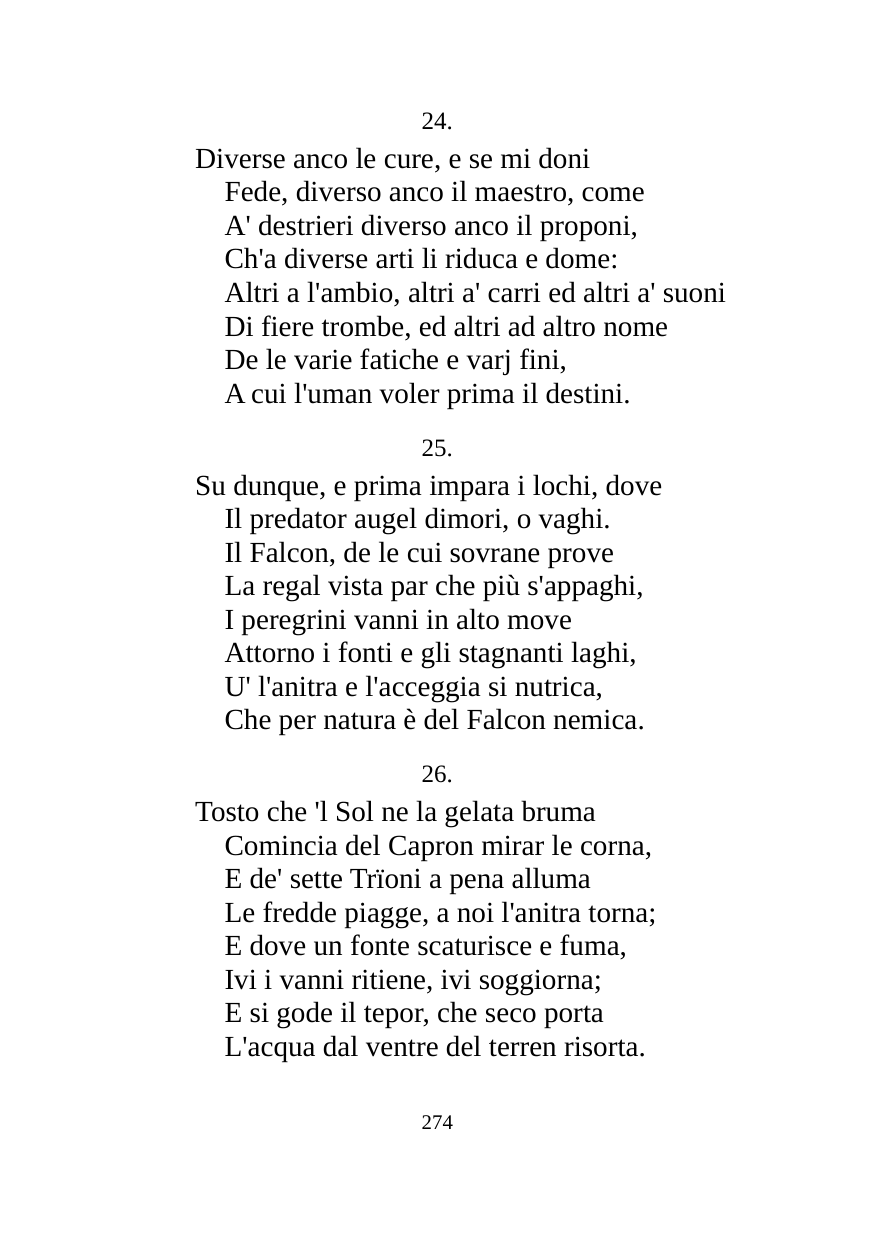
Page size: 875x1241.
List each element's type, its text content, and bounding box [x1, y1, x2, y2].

text Le fredde piagge, a noi l'anitra torna; [224, 895, 768, 928]
text Ivi i vanni ritiene, ivi soggiorna; [224, 962, 768, 996]
text I peregrini vanni in alto move [224, 602, 768, 635]
text U' l'anitra e l'acceggia si nutrica, [224, 669, 768, 702]
text Attorno i fonti e gli stagnanti laghi, [224, 635, 768, 669]
text Di fiere trombe, ed altri ad altro nome [224, 309, 768, 342]
text E de' sette Trïoni a pena alluma [224, 861, 768, 895]
text Diverse anco le cure, e se mi doni [195, 141, 768, 174]
text E dove un fonte scaturisce e fuma, [224, 928, 768, 962]
text Ch'a diverse arti li riduca e dome: [224, 242, 768, 275]
text La regal vista par che più s'appaghi, [224, 568, 768, 602]
text Comincia del Capron mirar le corna, [224, 828, 768, 861]
text De le varie fatiche e varj fini, [224, 342, 768, 376]
text Il Falcon, de le cui sovrane prove [224, 535, 768, 568]
text Su dunque, e prima impara i lochi, dove [195, 468, 768, 501]
text 25. [106, 433, 768, 462]
text Che per natura è del Falcon nemica. [224, 702, 768, 736]
text 24. [106, 106, 768, 135]
text A' destrieri diverso anco il proponi, [224, 208, 768, 242]
text Il predator augel dimori, o vaghi. [224, 501, 768, 535]
text Fede, diverso anco il maestro, come [224, 174, 768, 208]
text Tosto che 'l Sol ne la gelata bruma [195, 794, 768, 828]
text A cui l'uman voler prima il destini. [224, 376, 768, 409]
text E si gode il tepor, che seco porta [224, 996, 768, 1029]
text Altri a l'ambio, altri a' carri ed altri a' suoni [224, 275, 768, 309]
text 26. [106, 759, 768, 788]
text L'acqua dal ventre del terren risorta. [224, 1029, 768, 1063]
